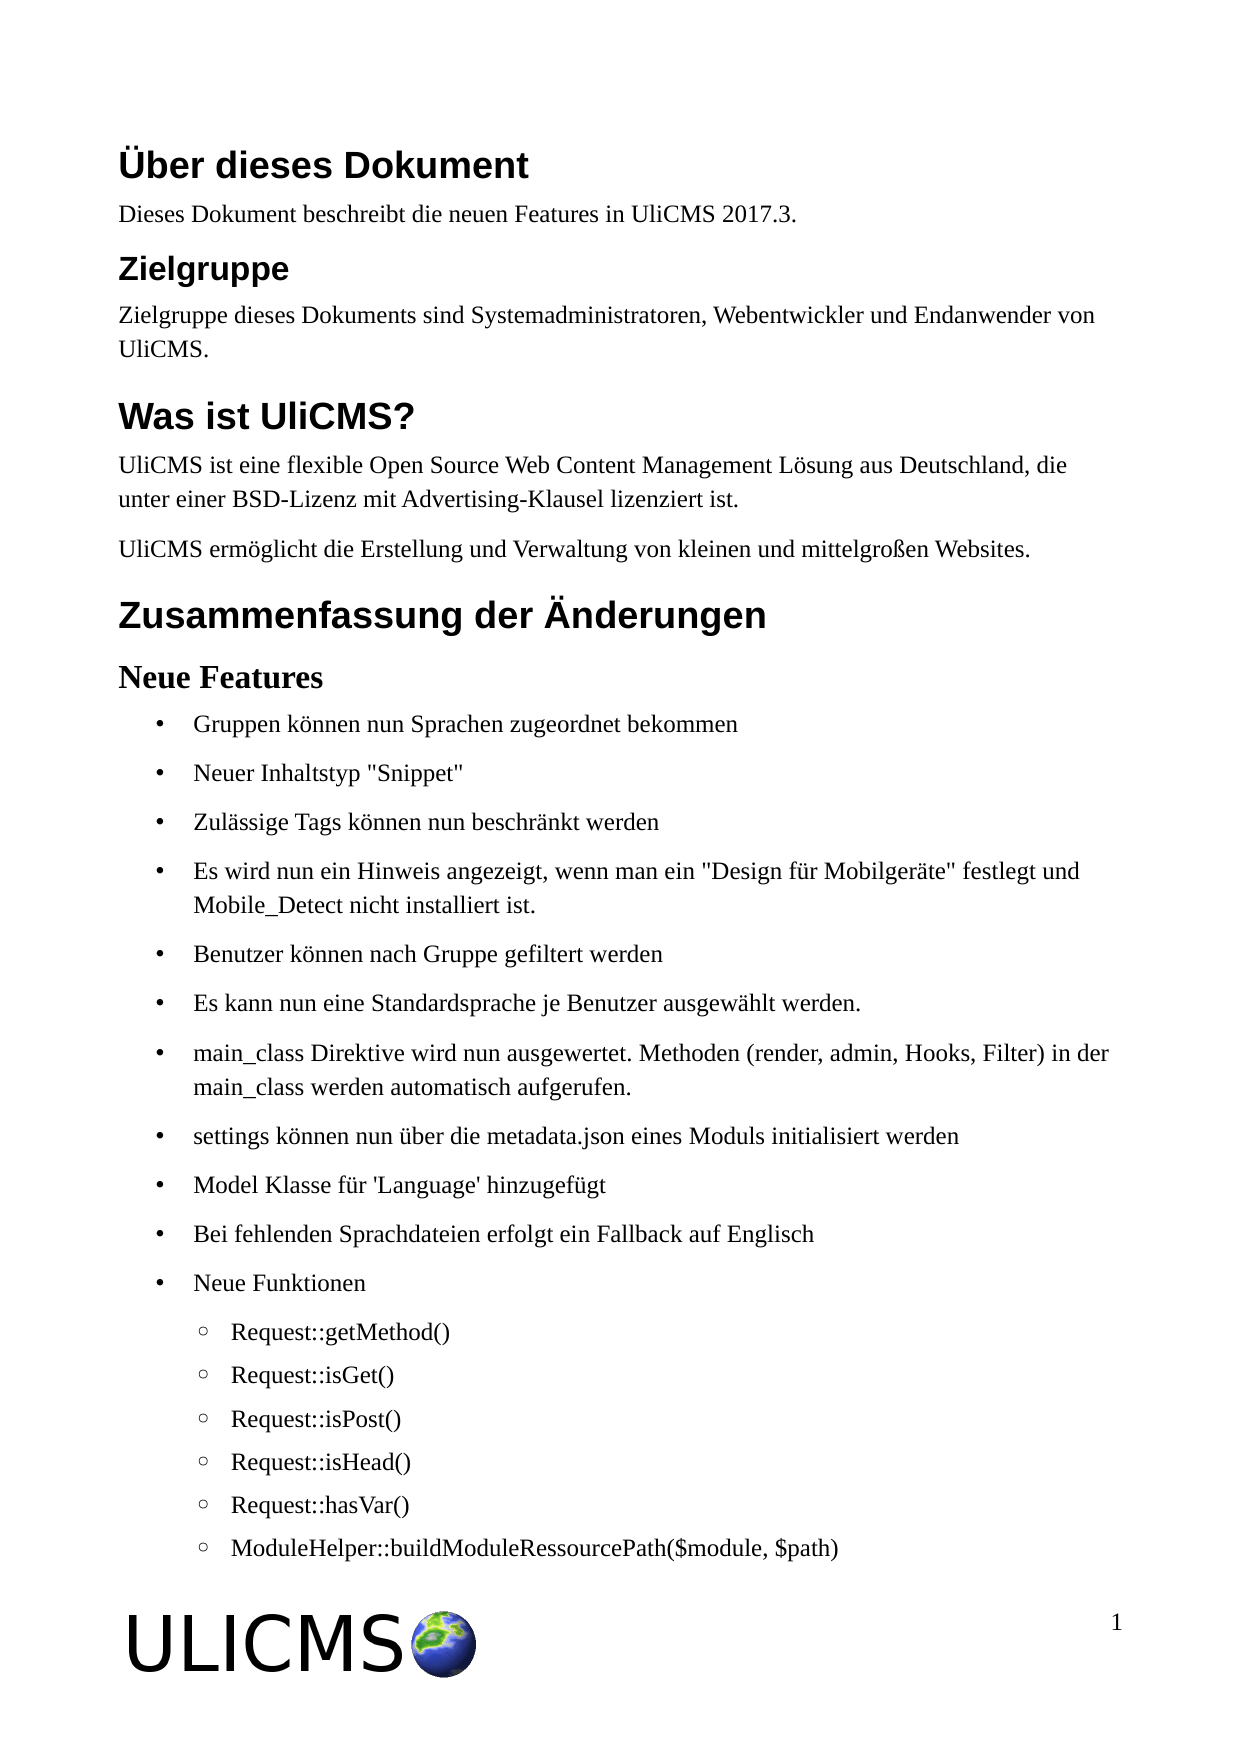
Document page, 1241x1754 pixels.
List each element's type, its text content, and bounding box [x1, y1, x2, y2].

text UliCMS ermöglicht die Erstellung und Verwaltung von kleinen und mittelgroßen Websites. [118, 534, 1123, 562]
list Benutzer können nach Gruppe gefiltert werden [156, 939, 1123, 968]
text Dieses Dokument beschreibt die neuen Features in UliCMS 2017.3. [118, 199, 1123, 228]
list Es kann nun eine Standardsprache je Benutzer ausgewählt werden. [156, 988, 1123, 1017]
list Request::isPost() [193, 1404, 1123, 1432]
text UliCMS ist eine flexible Open Source Web Content Management Lösung aus Deutschland, die unter einer BSD-Lizenz mit Advertising-Klausel lizenziert ist. [118, 450, 1123, 513]
picture [118, 1607, 479, 1681]
list Neue Funktionen [156, 1268, 1123, 1297]
text Zielgruppe dieses Dokuments sind Systemadministratoren, Webentwickler und Endanwender von UliCMS. [118, 300, 1123, 363]
subtitle Was ist UliCMS? [118, 394, 1123, 438]
list Neuer Inhaltstyp "Snippet" [156, 758, 1123, 787]
list Model Klasse für 'Language' hinzugefügt [156, 1170, 1123, 1199]
list Request::isGet() [193, 1361, 1123, 1389]
subtitle Neue Features [118, 658, 1123, 696]
list Es wird nun ein Hinweis angezeigt, wenn man ein "Design für Mobilgeräte" festlegt und Mobile_Detect nicht installiert ist. [156, 856, 1123, 919]
list Request::hasVar() [193, 1490, 1123, 1519]
subtitle Zusammenfassung der Änderungen [118, 593, 1123, 637]
list Bei fehlenden Sprachdateien erfolgt ein Fallback auf Englisch [156, 1219, 1123, 1248]
list settings können nun über die metadata.json eines Moduls initialisiert werden [156, 1121, 1123, 1150]
list Zulässige Tags können nun beschränkt werden [156, 807, 1123, 836]
list Request::isHead() [193, 1447, 1123, 1476]
subtitle Über dieses Dokument [118, 143, 1123, 187]
subtitle Zielgruppe [118, 249, 1123, 287]
list main_class Direktive wird nun ausgewertet. Methoden (render, admin, Hooks, Filter) in der main_class werden automatisch aufgerufen. [156, 1038, 1123, 1101]
list Gruppen können nun Sprachen zugeordnet bekommen [156, 709, 1123, 737]
list ModuleHelper::buildModuleRessourcePath($module, $path) [193, 1533, 1123, 1562]
list Request::getMethod() [193, 1317, 1123, 1346]
